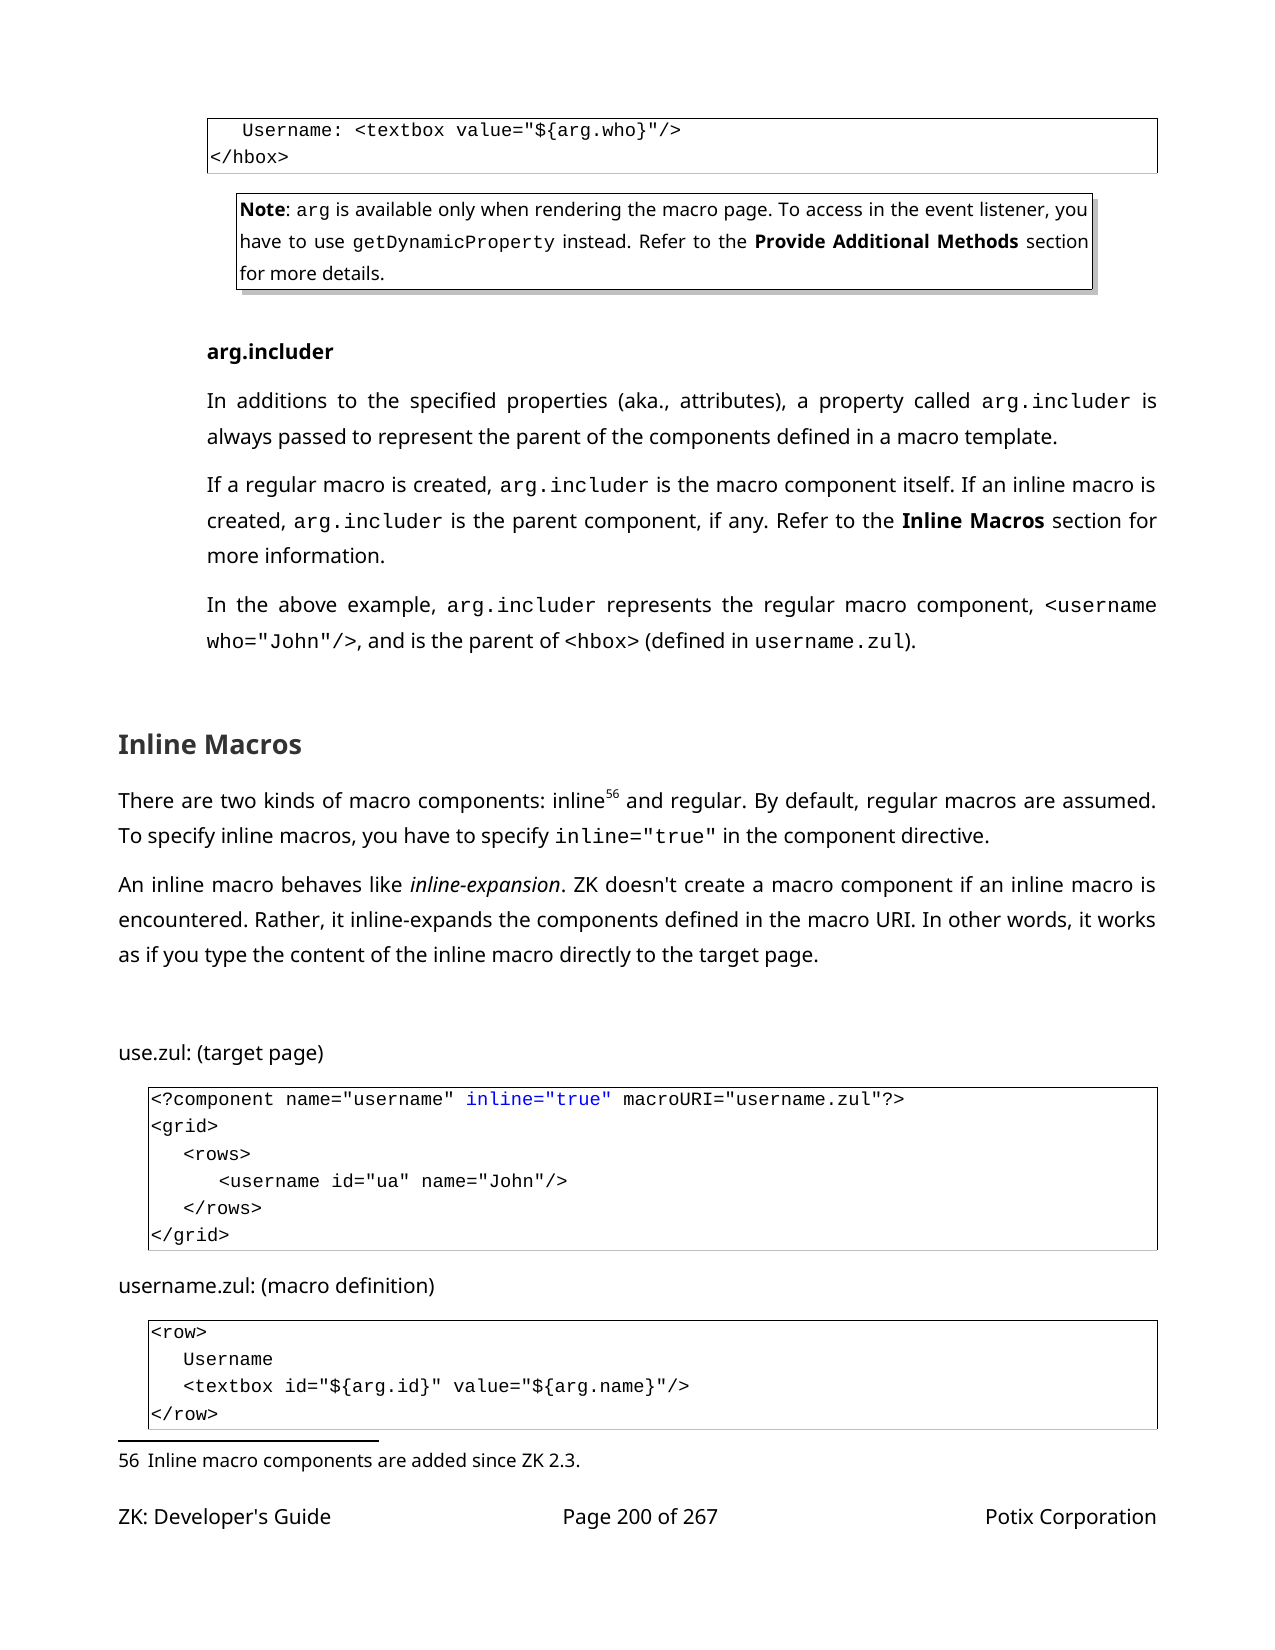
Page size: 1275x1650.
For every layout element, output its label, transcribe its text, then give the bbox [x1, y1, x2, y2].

text </rows> [149, 1196, 1157, 1220]
text <username id="ua" name="John"/> [149, 1169, 1157, 1193]
text In the above example, arg.includer represents the regular macro component, <username who="John"/>, and is the parent of <hbox> (defined in username.zul). [207, 591, 1157, 654]
text Username [149, 1347, 1157, 1371]
subtitle arg.includer [207, 337, 1157, 366]
text <rows> [149, 1142, 1157, 1166]
text <textbox id="${arg.id}" value="${arg.name}"/> [149, 1374, 1157, 1398]
text An inline macro behaves like inline-expansion. ZK doesn't create a macro component if an inline macro is encountered. Rather, it inline-expands the components defined in the macro URI. In other words, it works as if you type the content of the inline macro directly to the target page. [118, 870, 1157, 969]
text There are two kinds of macro components: inline and regular. By default, regular macros are assumed. To specify inline macros, you have to specify inline="true" in the component directive. [118, 786, 1157, 849]
text </hbox> [208, 145, 1157, 173]
text If a regular macro is created, arg.includer is the macro component itself. If an inline macro is created, arg.includer is the parent component, if any. Refer to the Inline Macros section for more information. [207, 471, 1157, 570]
text use.zul: (target page) [118, 1038, 1157, 1067]
text </grid> [149, 1223, 1157, 1250]
text Inline macro components are added since ZK 2.3. [118, 1447, 1157, 1473]
text </row> [149, 1401, 1157, 1429]
text Username: <textbox value="${arg.who}"/> [208, 119, 1157, 142]
text Note: arg is available only when rendering the macro page. To access in the event listener, you have to use getDynamicProperty instead. Refer to the Provide Additional Methods section for more details. [237, 194, 1092, 289]
text <row> [149, 1321, 1157, 1344]
subtitle Inline Macros [118, 725, 1157, 762]
text In additions to the specified properties (aka., attributes), a property called arg.includer is always passed to represent the parent of the components defined in a macro template. [207, 386, 1157, 450]
text username.zul: (macro definition) [118, 1271, 1157, 1299]
text <?component name="username" inline="true" macroURI="username.zul"?> [149, 1088, 1157, 1111]
text <grid> [149, 1114, 1157, 1139]
